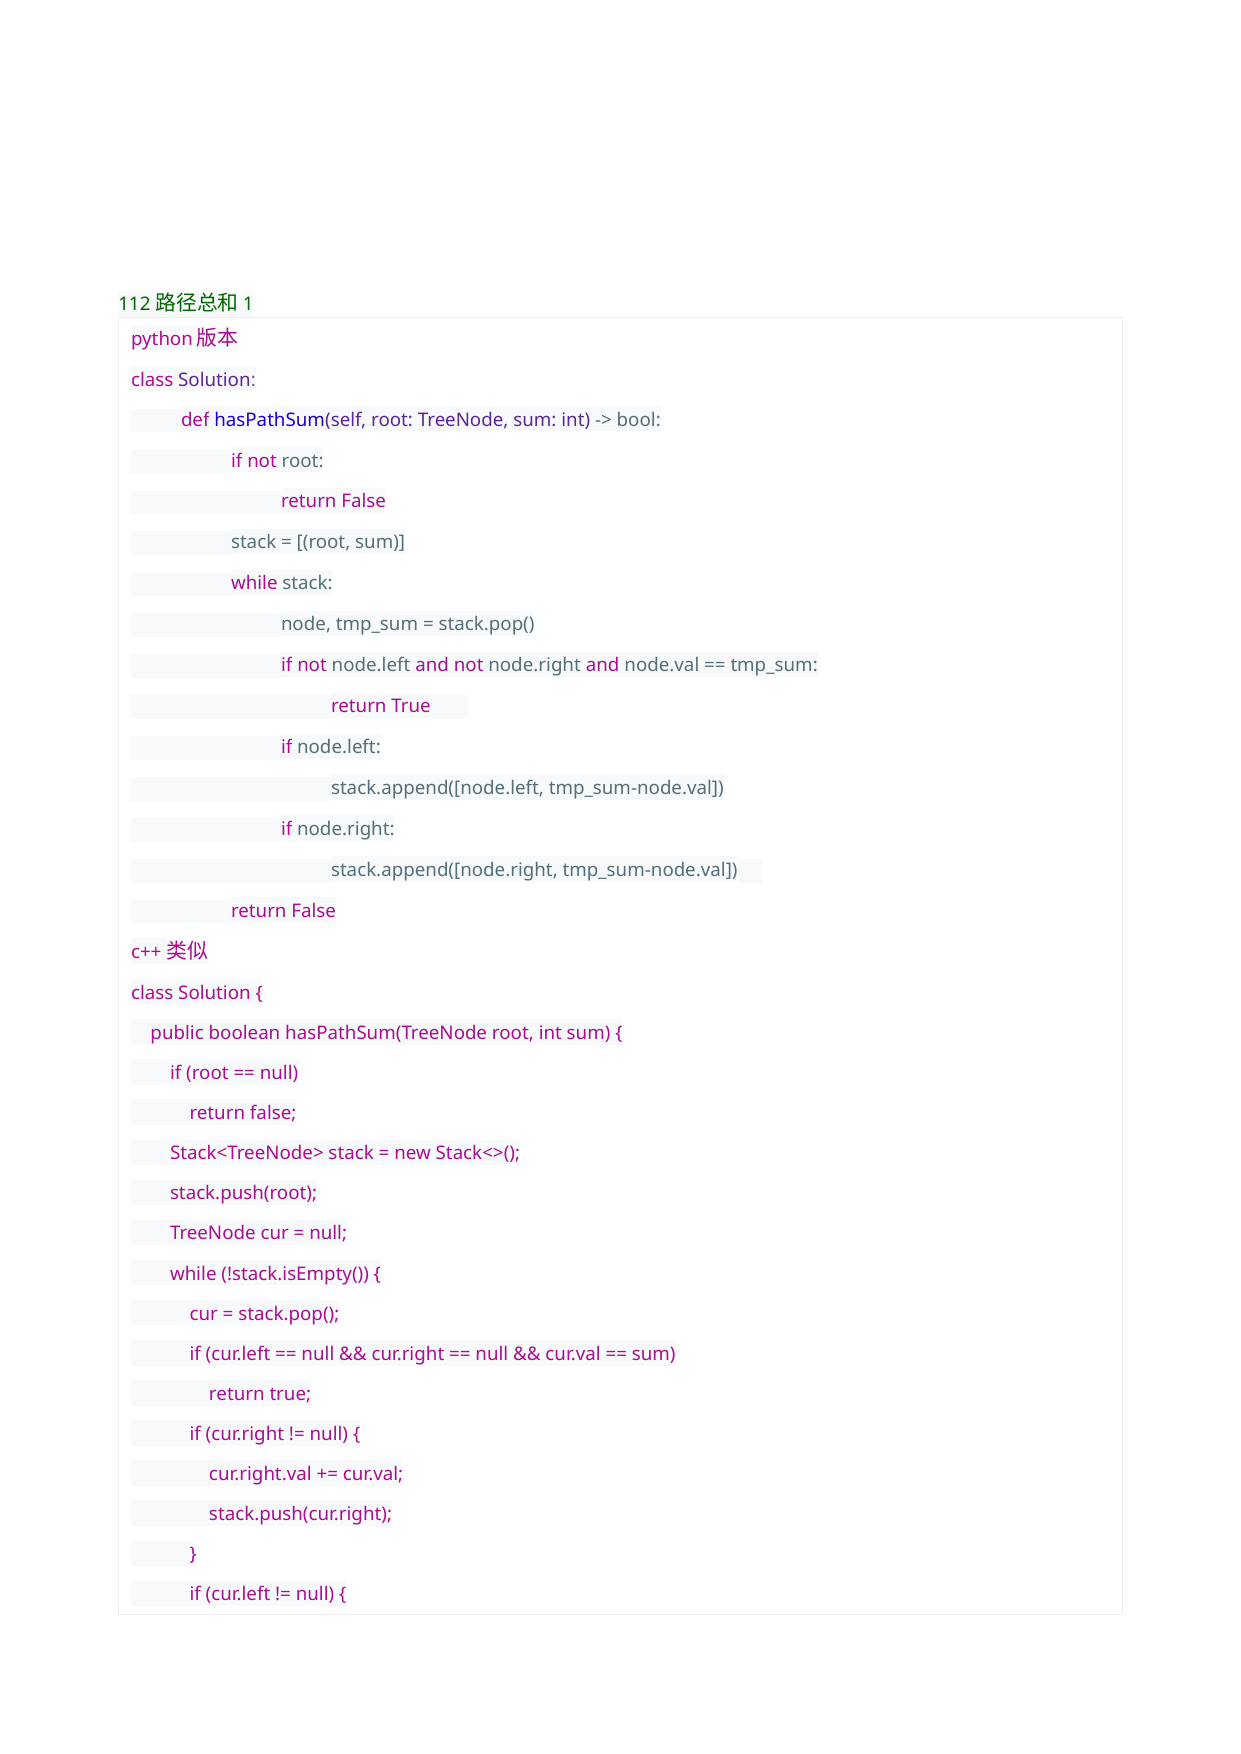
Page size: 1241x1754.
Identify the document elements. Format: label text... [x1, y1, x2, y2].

text if node.right: [119, 807, 1122, 842]
text if not root: [119, 439, 1122, 473]
text TreeNode cur = null; [119, 1212, 1122, 1245]
text if not node.left and not node.right and node.val == tmp_sum: [119, 644, 1122, 678]
text if (root == null) [119, 1051, 1122, 1085]
text class Solution: [119, 358, 1122, 391]
text stack.append([node.right, tmp_sum-node.val]) [119, 848, 1122, 883]
text node, tmp_sum = stack.pop() [119, 603, 1122, 637]
text return true; [119, 1372, 1122, 1406]
text def hasPathSum(self, root: TreeNode, sum: int) -> bool: [119, 398, 1122, 432]
text Stack<TreeNode> stack = new Stack<>(); [119, 1132, 1122, 1165]
text return True [119, 684, 1122, 719]
text if (cur.left == null && cur.right == null && cur.val == sum) [119, 1332, 1122, 1366]
text cur = stack.pop(); [119, 1292, 1122, 1325]
text class Solution { [119, 971, 1122, 1004]
text return False [119, 889, 1122, 923]
text c++ 类似 [119, 930, 1122, 964]
text python版本 [119, 318, 1122, 351]
text cur.right.val += cur.val; [119, 1452, 1122, 1486]
text stack.push(root); [119, 1172, 1122, 1205]
text if (cur.right != null) { [119, 1412, 1122, 1446]
text return false; [119, 1091, 1122, 1125]
text return False [119, 480, 1122, 514]
text stack = [(root, sum)] [119, 521, 1122, 555]
text public boolean hasPathSum(TreeNode root, int sum) { [119, 1011, 1122, 1045]
text stack.append([node.left, tmp_sum-node.val]) [119, 766, 1122, 801]
text if (cur.left != null) { [119, 1573, 1122, 1614]
text if node.left: [119, 726, 1122, 760]
text while (!stack.isEmpty()) { [119, 1252, 1122, 1285]
text 112 路径总和1 [118, 291, 1122, 317]
text } [119, 1533, 1122, 1566]
text stack.push(cur.right); [119, 1492, 1122, 1526]
text while stack: [119, 562, 1122, 596]
